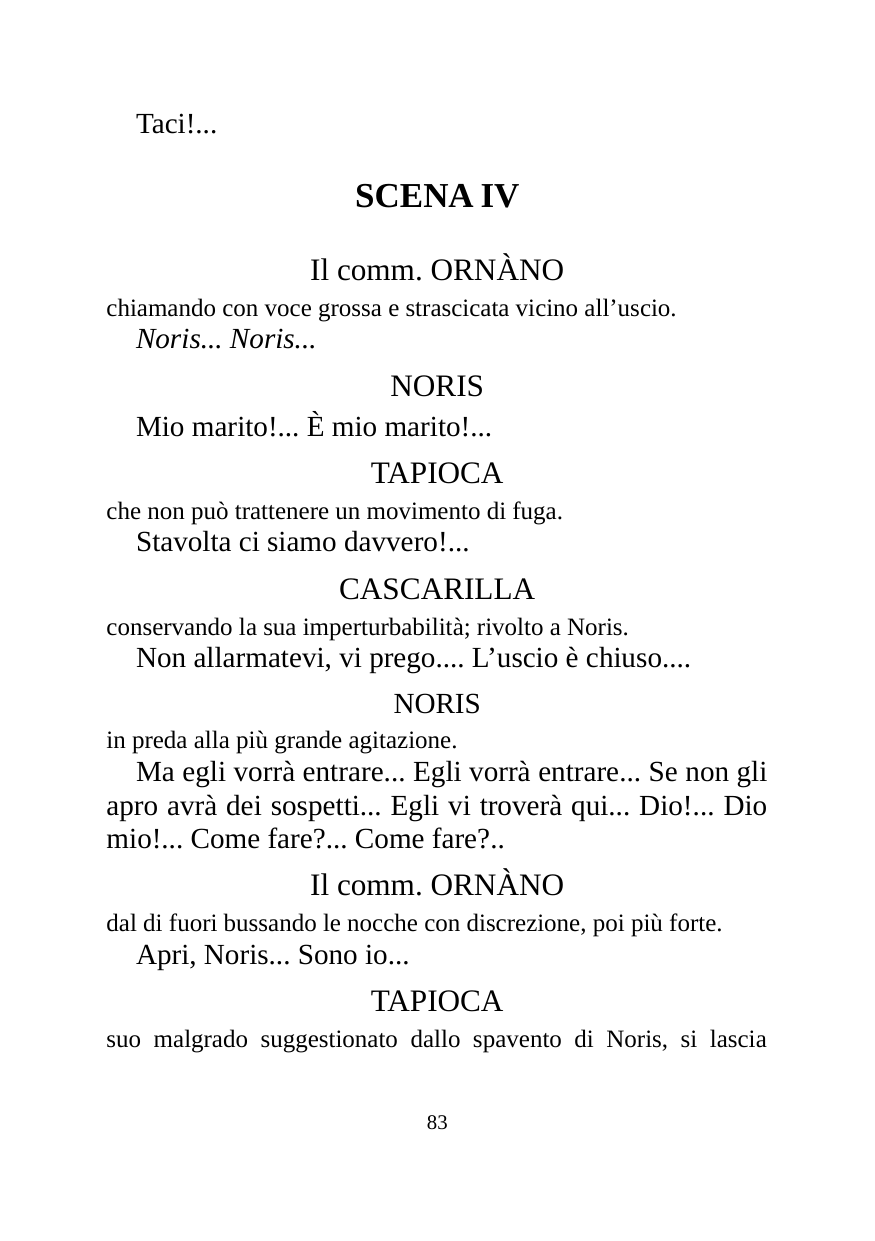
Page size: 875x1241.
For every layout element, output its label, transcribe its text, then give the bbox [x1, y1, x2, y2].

text Apri, Noris... Sono io... [106, 937, 768, 971]
text che non può trattenere un movimento di fuga. [106, 496, 768, 524]
text NORIS [106, 686, 768, 719]
text suo malgrado suggestionato dallo spavento di Noris, si lascia [106, 1024, 768, 1053]
text Il comm. ORNÀNO [106, 866, 768, 902]
text Stavolta ci siamo davvero!... [106, 524, 768, 558]
text TAPIOCA [106, 982, 768, 1018]
text conservando la sua imperturbabilità; rivolto a Noris. [106, 612, 768, 641]
text TAPIOCA [106, 454, 768, 490]
text Non allarmatevi, vi prego.... L’uscio è chiuso.... [106, 641, 768, 674]
text NORIS [106, 367, 768, 403]
text Il comm. ORNÀNO [106, 251, 768, 287]
text in preda alla più grande agitazione. [106, 725, 768, 754]
text chiamando con voce grossa e strascicata vicino all’uscio. [106, 293, 768, 321]
text Taci!... [106, 106, 768, 140]
text Noris... Noris... [106, 321, 768, 355]
subtitle SCENA IV [106, 175, 768, 215]
text CASCARILLA [106, 570, 768, 606]
text dal di fuori bussando le nocche con discrezione, poi più forte. [106, 908, 768, 937]
text Mio marito!... È mio marito!... [106, 409, 768, 442]
text Ma egli vorrà entrare... Egli vorrà entrare... Se non gli apro avrà dei sospetti... Egli vi troverà qui... Dio!... Dio mio!... Come fare?... Come fare?.. [106, 754, 768, 855]
